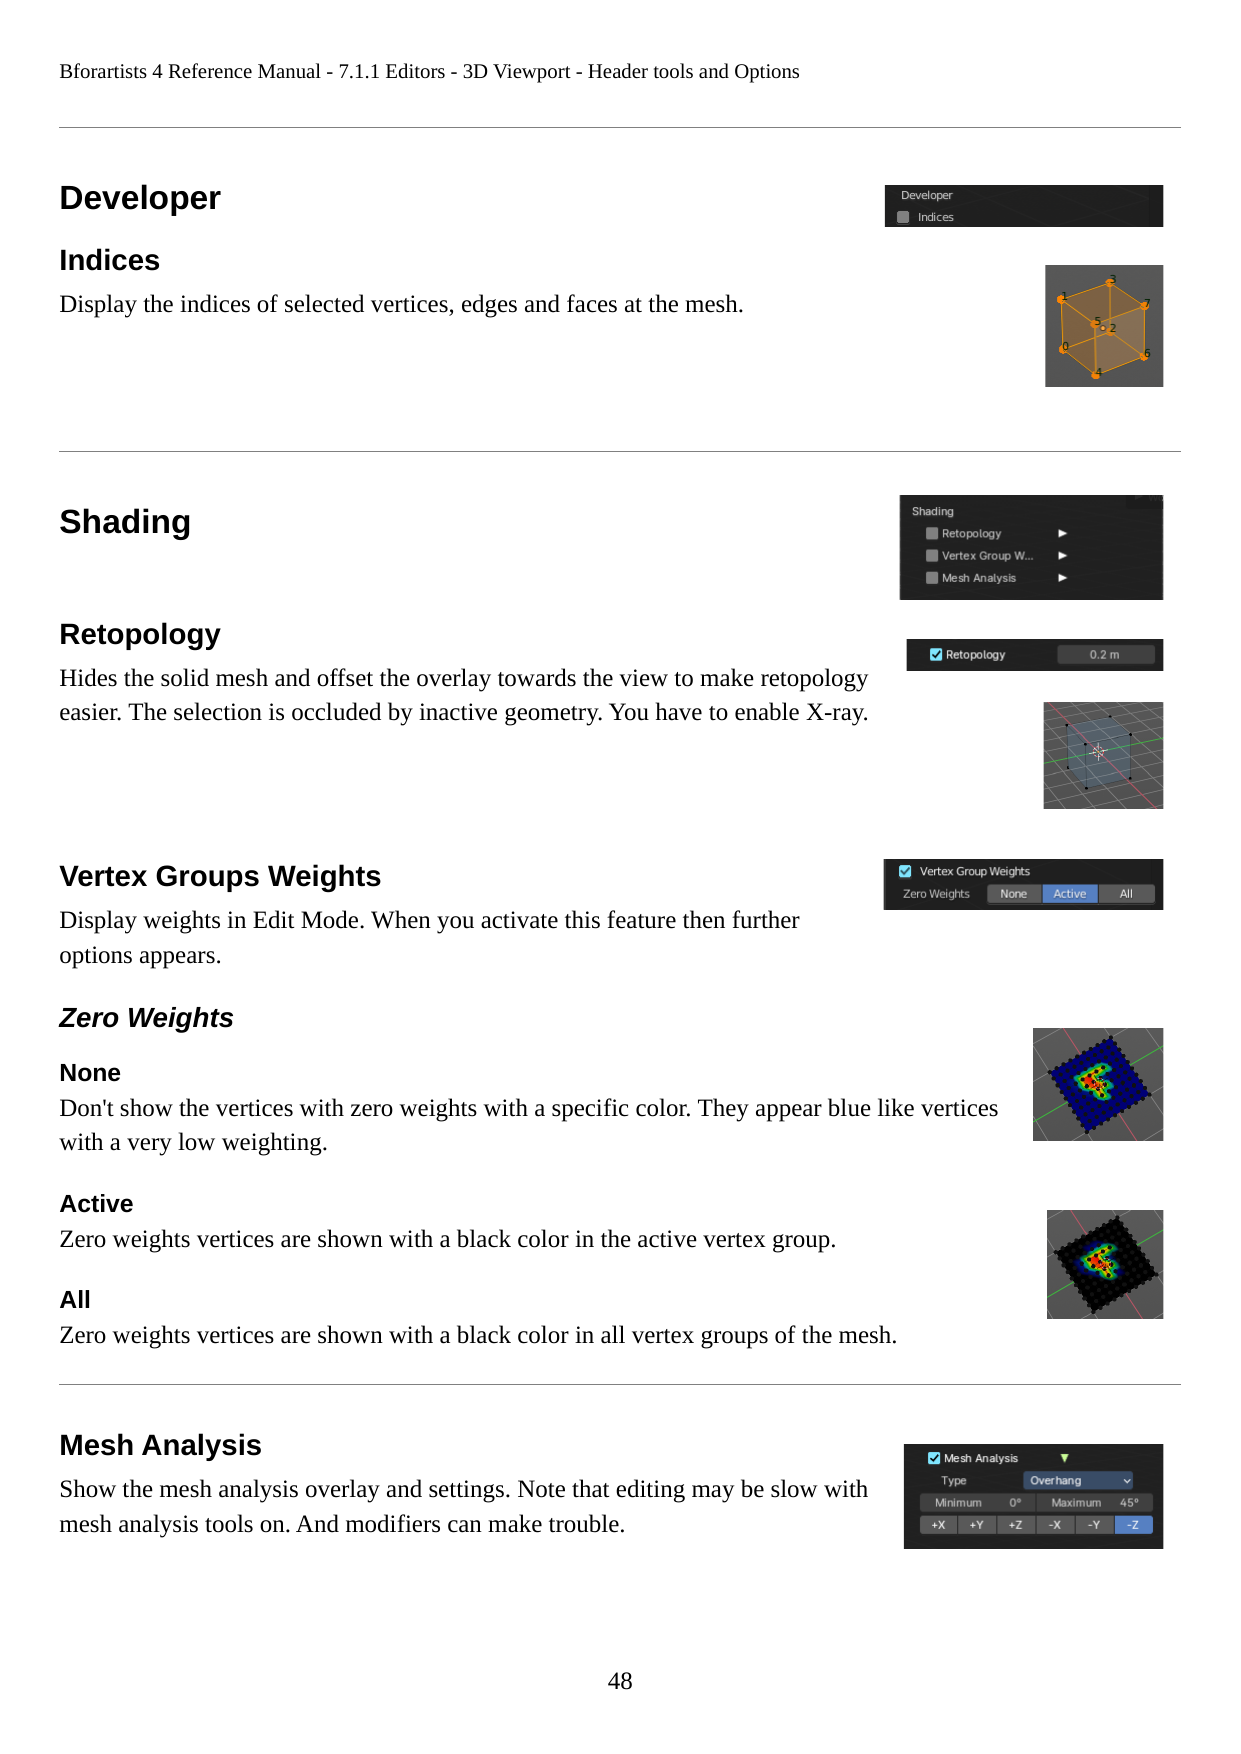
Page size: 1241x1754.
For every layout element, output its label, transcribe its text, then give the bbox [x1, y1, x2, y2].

subtitle [1164, 859, 1181, 893]
subtitle All [59, 1285, 1047, 1314]
picture [903, 1444, 1164, 1549]
subtitle Developer [59, 178, 1181, 216]
text Zero weights vertices are shown with a black color in the active vertex group. [59, 1224, 1047, 1253]
subtitle [1164, 1285, 1181, 1314]
subtitle Vertex Groups Weights [59, 859, 883, 893]
subtitle Shading [59, 502, 899, 540]
picture [883, 859, 1164, 910]
subtitle Indices [59, 243, 1181, 277]
subtitle [1164, 1058, 1181, 1087]
subtitle Retopology [59, 617, 1181, 650]
subtitle None [59, 1058, 1033, 1087]
subtitle Active [59, 1189, 1181, 1218]
text Display weights in Edit Mode. When you activate this feature then further options appears. [59, 905, 1181, 968]
picture [1043, 702, 1164, 809]
picture [899, 495, 1164, 600]
subtitle Mesh Analysis [59, 1428, 1181, 1462]
picture [906, 639, 1164, 671]
subtitle Zero Weights [59, 1001, 1181, 1033]
text Don't show the vertices with zero weights with a specific color. They appear blue like vertices with a very low weighting. [59, 1093, 1181, 1156]
picture [1045, 265, 1164, 387]
picture [1047, 1210, 1164, 1319]
subtitle [1164, 502, 1181, 540]
text Show the mesh analysis overlay and settings. Note that editing may be slow with mesh analysis tools on. And modifiers can make trouble. [59, 1474, 903, 1537]
text Zero weights vertices are shown with a black color in all vertex groups of the mesh. [59, 1320, 1181, 1349]
text Hides the solid mesh and offset the overlay towards the view to make retopology easier. The selection is occluded by inactive geometry. You have to enable X-ray. [59, 663, 1181, 726]
picture [1033, 1028, 1164, 1141]
text Display the indices of selected vertices, edges and faces at the mesh. [59, 289, 1045, 318]
